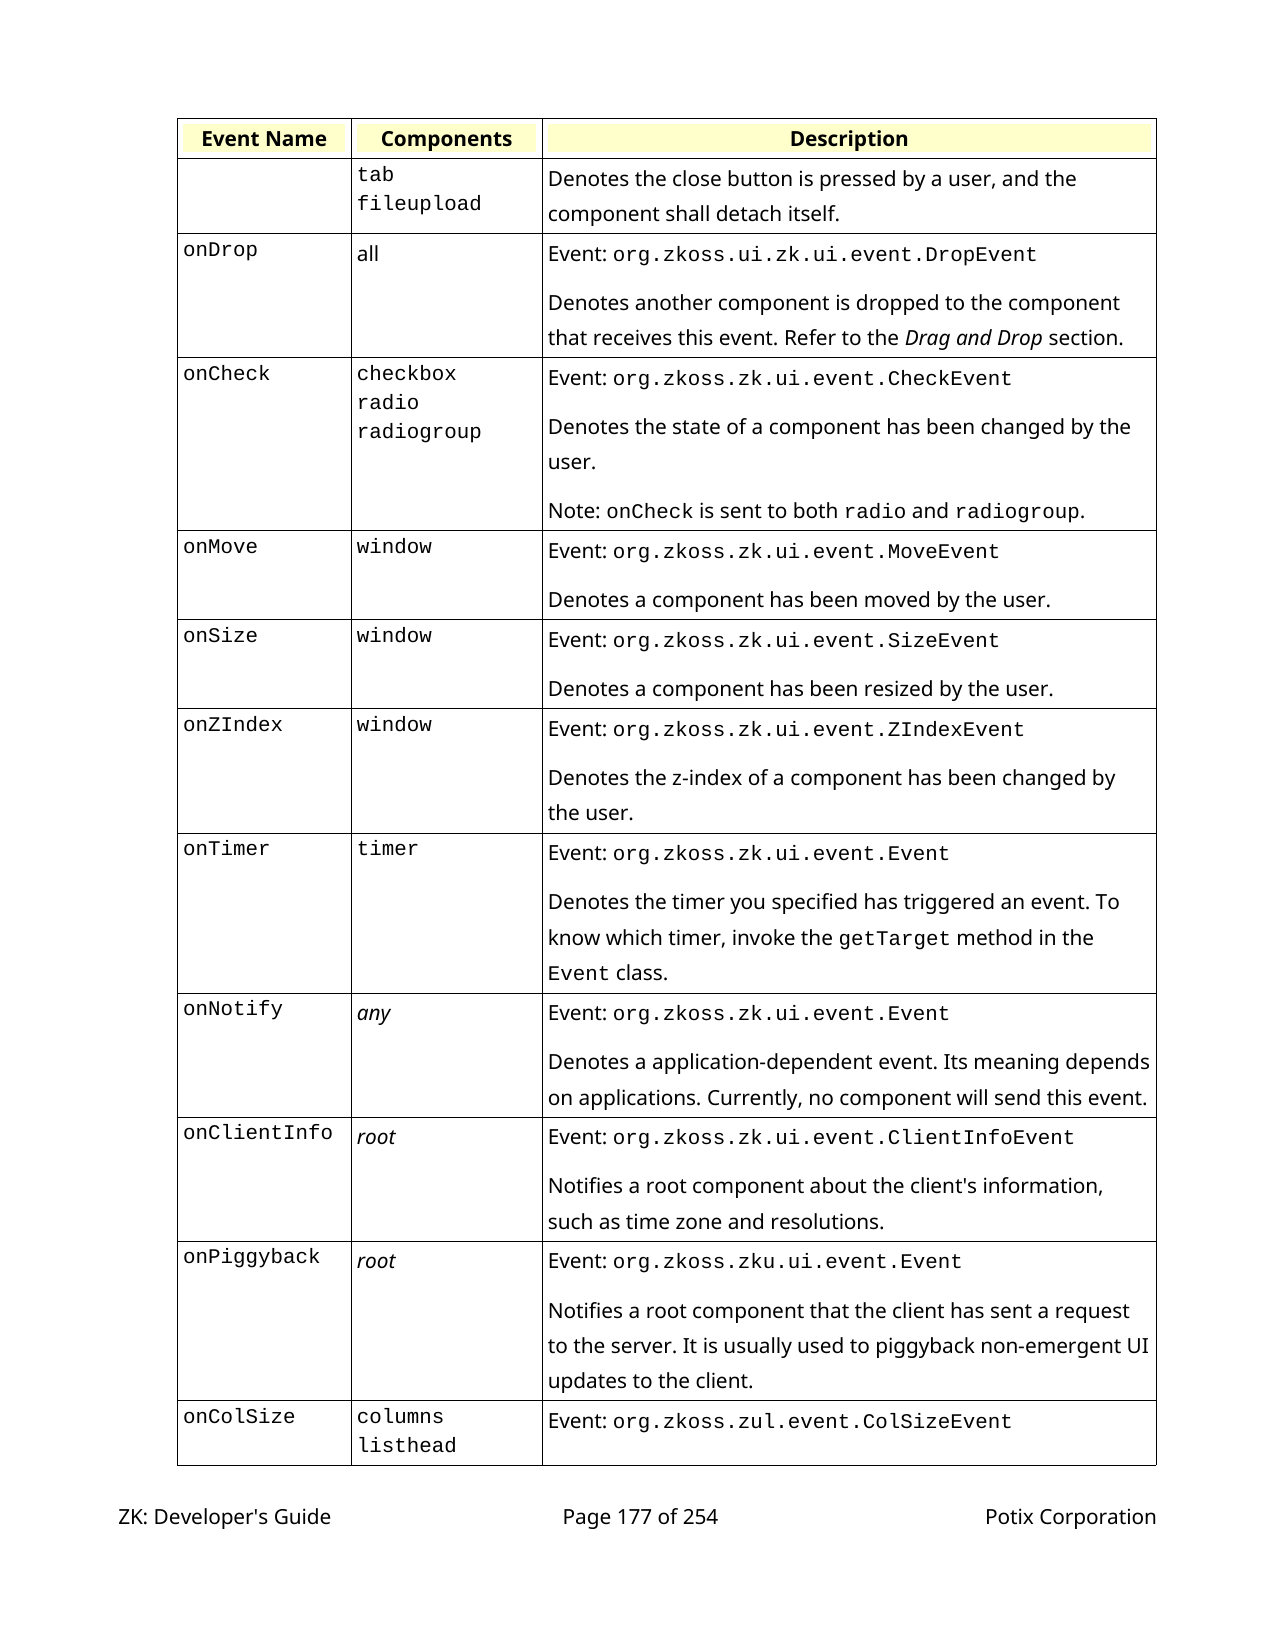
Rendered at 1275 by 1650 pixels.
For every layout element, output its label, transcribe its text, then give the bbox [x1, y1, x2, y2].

table_cell Event: org.zkoss.zk.ui.event.ZIndexEvent Denotes the z-index of a component has been changed by the user. [543, 709, 1156, 833]
table_cell onNotify [178, 994, 351, 1117]
table_cell timer [352, 834, 542, 993]
table_cell columns listhead [352, 1401, 542, 1465]
table_cell [178, 159, 351, 233]
table_cell Event: org.zkoss.zk.ui.event.Event Denotes the timer you specified has triggered an event. To know which timer, invoke the getTarget method in the Event class. [543, 834, 1156, 993]
table_cell tab fileupload [352, 159, 542, 233]
table_cell window [352, 709, 542, 833]
table_header Event Name [178, 119, 351, 158]
table_cell any [352, 994, 542, 1117]
table_cell onPiggyback [178, 1242, 351, 1400]
table_cell onColSize [178, 1401, 351, 1465]
table_cell onClientInfo [178, 1118, 351, 1241]
table_cell checkbox radio radiogroup [352, 358, 542, 530]
table_cell onDrop [178, 234, 351, 357]
table_cell root [352, 1118, 542, 1241]
table_cell Event: org.zkoss.zk.ui.event.CheckEvent Denotes the state of a component has been changed by the user. Note: onCheck is sent to both radio and radiogroup. [543, 358, 1156, 530]
table_cell Event: org.zkoss.zk.ui.event.Event Denotes a application-dependent event. Its meaning depends on applications. Currently, no component will send this event. [543, 994, 1156, 1117]
table_cell Event: org.zkoss.zk.ui.event.ClientInfoEvent Notifies a root component about the client's information, such as time zone and resolutions. [543, 1118, 1156, 1241]
table_cell Denotes the close button is pressed by a user, and the component shall detach itself. [543, 159, 1156, 233]
table_cell Event: org.zkoss.zk.ui.event.SizeEvent Denotes a component has been resized by the user. [543, 620, 1156, 708]
table_cell all [352, 234, 542, 357]
table_cell onZIndex [178, 709, 351, 833]
table_cell window [352, 620, 542, 708]
table_cell onMove [178, 531, 351, 619]
table_header Components [352, 119, 542, 158]
table_cell onSize [178, 620, 351, 708]
table_cell Event: org.zkoss.ui.zk.ui.event.DropEvent Denotes another component is dropped to the component that receives this event. Refer to the Drag and Drop section. [543, 234, 1156, 357]
table_cell Event: org.zkoss.zk.ui.event.MoveEvent Denotes a component has been moved by the user. [543, 531, 1156, 619]
table_cell Event: org.zkoss.zul.event.ColSizeEvent [543, 1401, 1156, 1465]
table_cell onTimer [178, 834, 351, 993]
table_cell root [352, 1242, 542, 1400]
table_header Description [543, 119, 1156, 158]
table_cell Event: org.zkoss.zku.ui.event.Event Notifies a root component that the client has sent a request to the server. It is usually used to piggyback non-emergent UI updates to the client. [543, 1242, 1156, 1400]
table_cell window [352, 531, 542, 619]
table_cell onCheck [178, 358, 351, 530]
